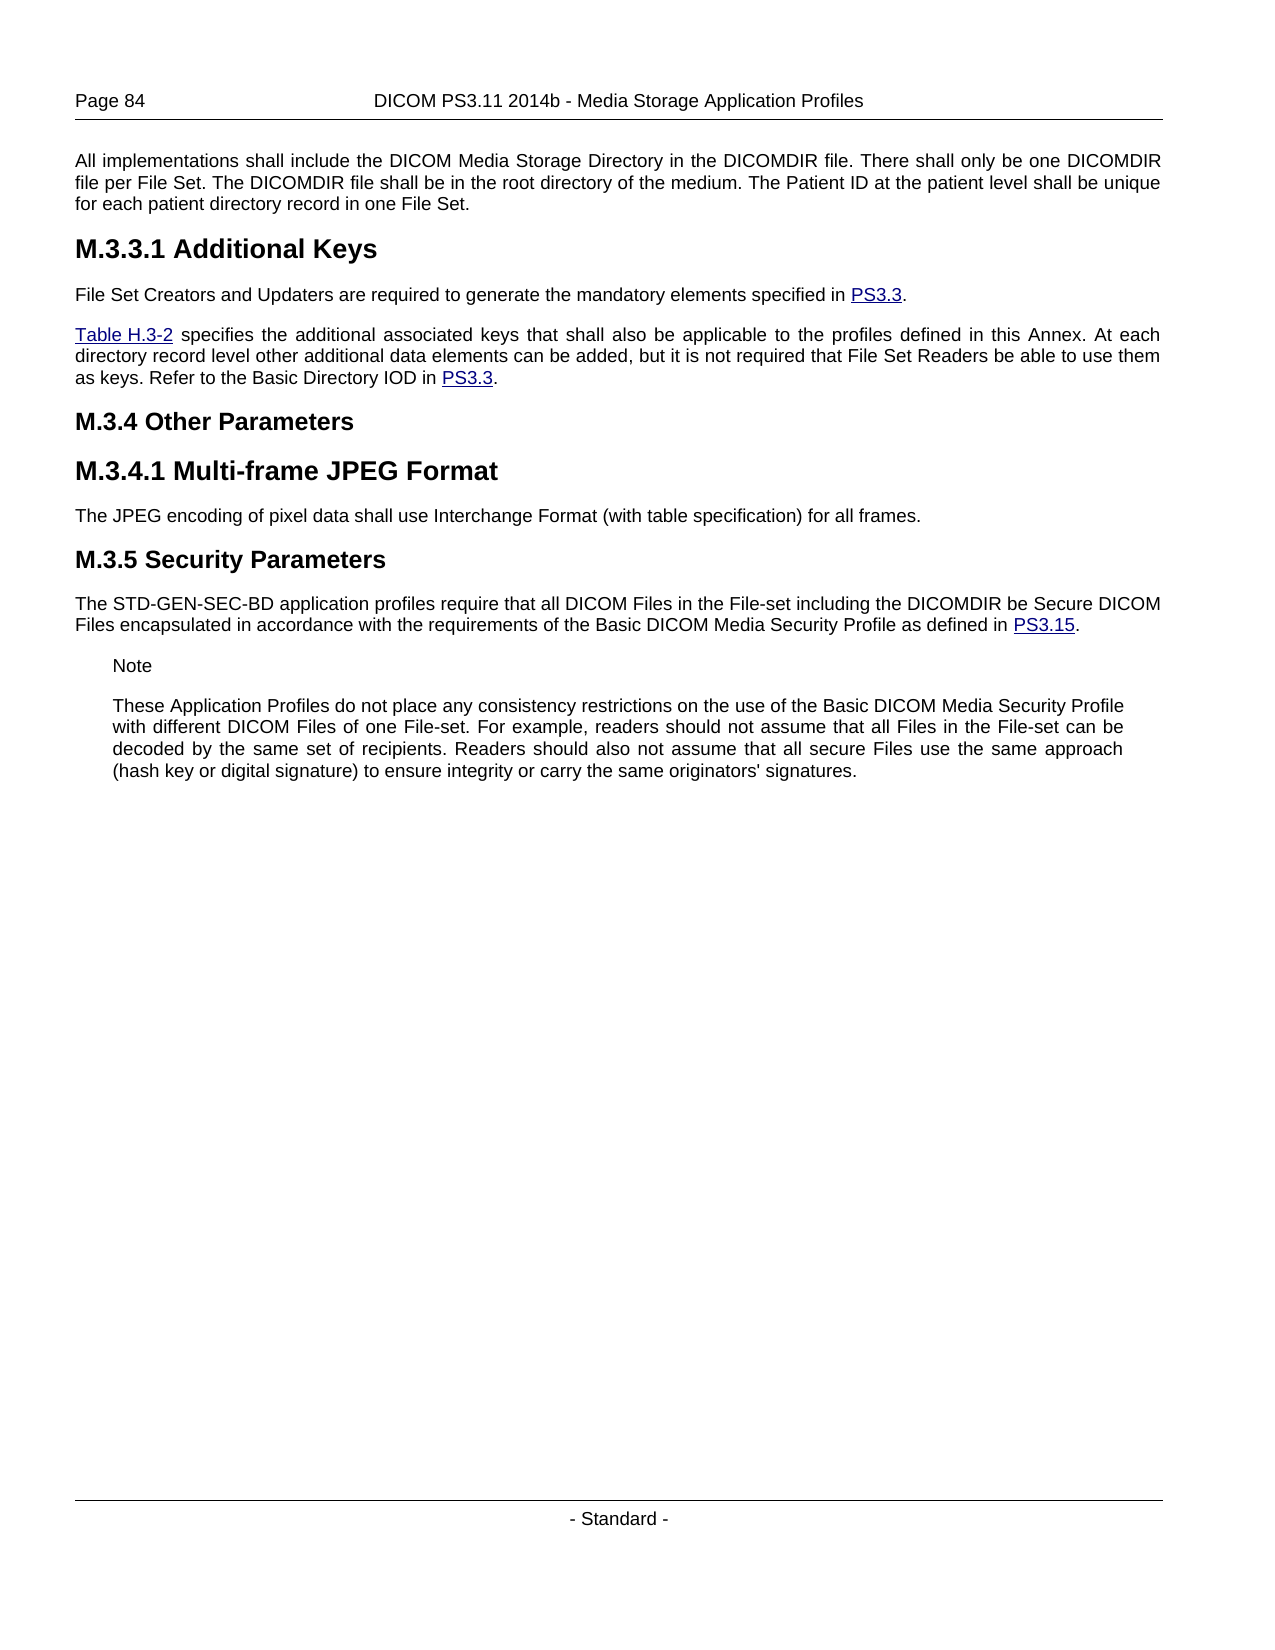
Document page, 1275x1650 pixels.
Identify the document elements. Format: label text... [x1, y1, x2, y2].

text Note [112, 654, 1125, 676]
text All implementations shall include the DICOM Media Storage Directory in the DICOMDIR file. There shall only be one DICOMDIR file per File Set. The DICOMDIR file shall be in the root directory of the medium. The Patient ID at the patient level shall be unique for each patient directory record in one File Set. [75, 150, 1162, 215]
text File Set Creators and Updaters are required to generate the mandatory elements specified in PS3.3. [75, 283, 1162, 305]
text M.3.5 Security Parameters [75, 545, 1162, 574]
text The JPEG encoding of pixel data shall use Interchange Format (with table specification) for all frames. [75, 505, 1162, 526]
text These Application Profiles do not place any consistency restrictions on the use of the Basic DICOM Media Security Profile with different DICOM Files of one File-set. For example, readers should not assume that all Files in the File-set can be decoded by the same set of recipients. Readers should also not assume that all secure Files use the same approach (hash key or digital signature) to ensure integrity or carry the same originators' signatures. [112, 695, 1125, 781]
text The STD-GEN-SEC-BD application profiles require that all DICOM Files in the File-set including the DICOMDIR be Secure DICOM Files encapsulated in accordance with the requirements of the Basic DICOM Media Security Profile as defined in PS3.15. [75, 592, 1162, 636]
text M.3.4 Other Parameters [75, 407, 1162, 436]
text M.3.4.1 Multi-frame JPEG Format [75, 455, 1162, 486]
text Table H.3-2 specifies the additional associated keys that shall also be applicable to the profiles defined in this Annex. At each directory record level other additional data elements can be added, but it is not required that File Set Readers be able to use them as keys. Refer to the Basic Directory IOD in PS3.3. [75, 324, 1162, 388]
text M.3.3.1 Additional Keys [75, 233, 1162, 265]
